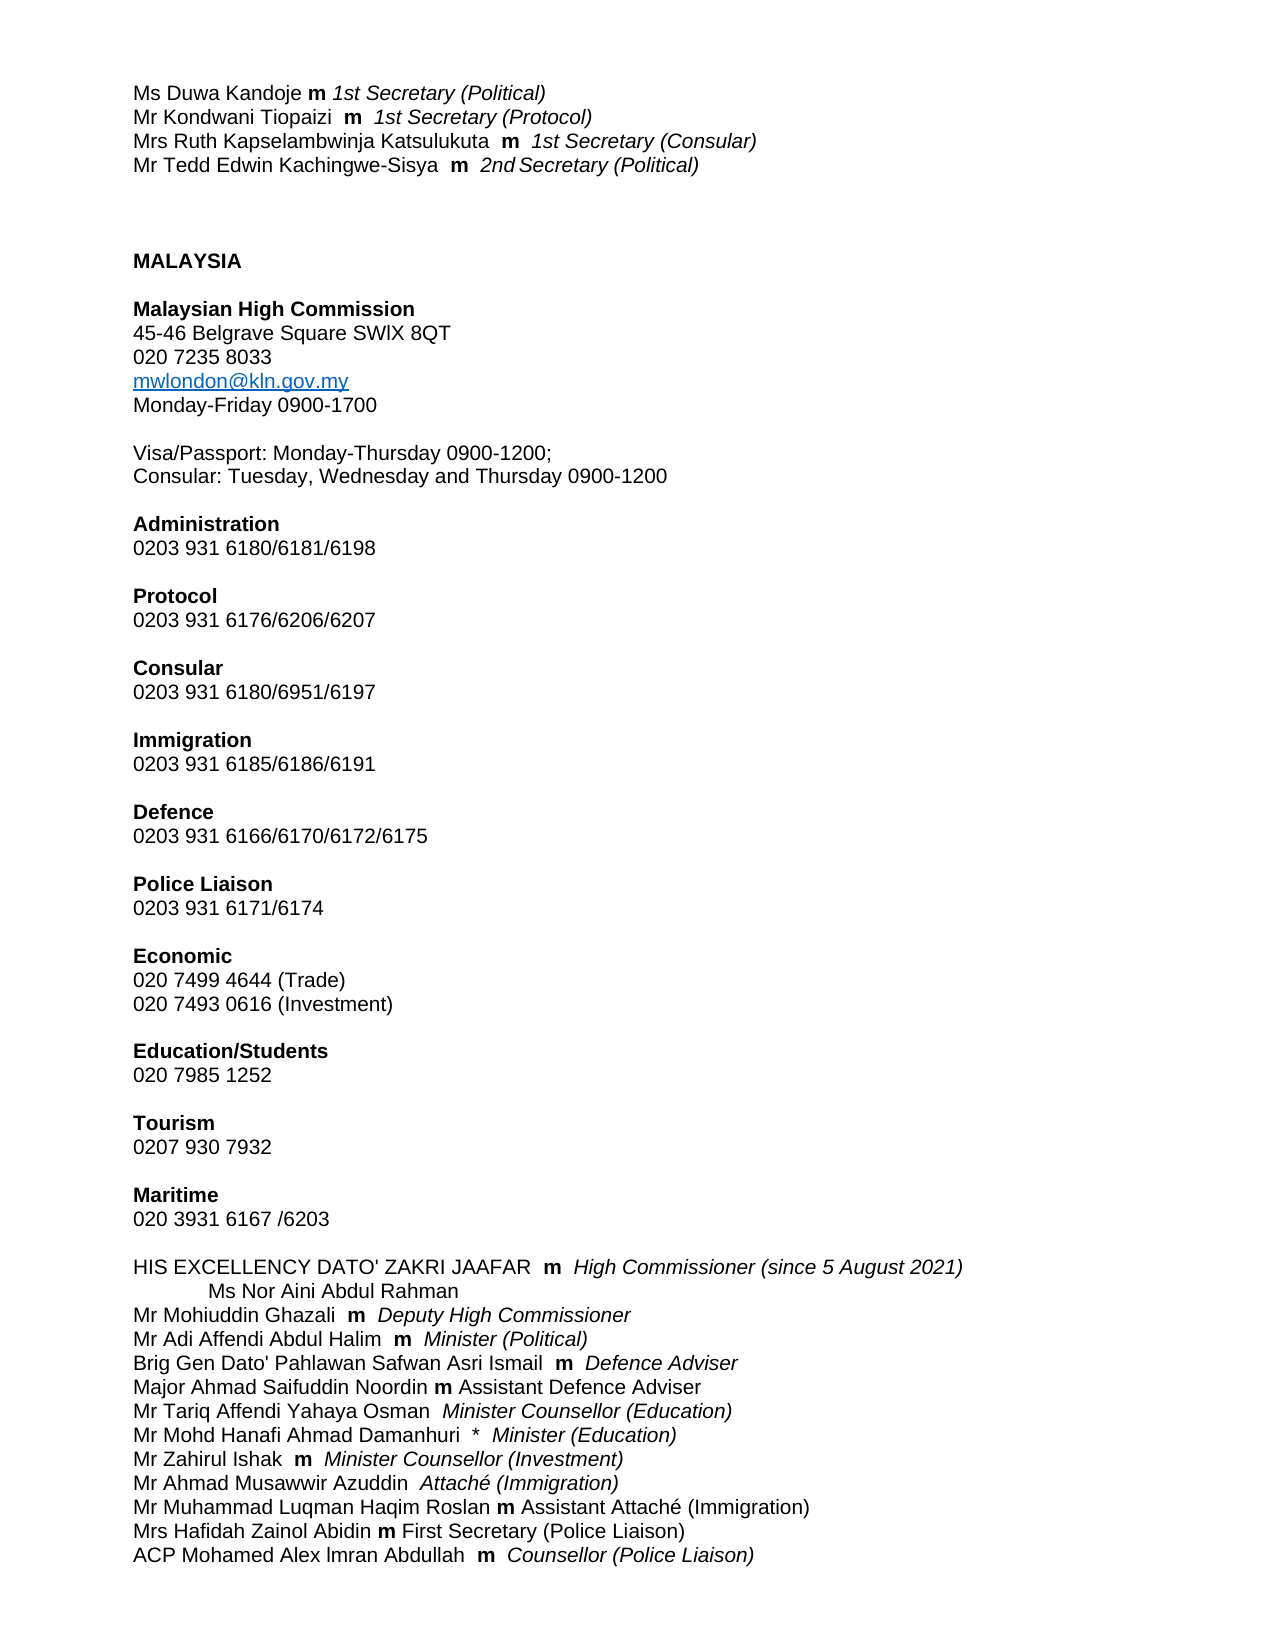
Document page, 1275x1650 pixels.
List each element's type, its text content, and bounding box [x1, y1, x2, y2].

text mwlondon@kln.gov.my [133, 368, 1181, 392]
text Mr Zahirul Ishak m Minister Counsellor (Investment) [133, 1447, 1181, 1471]
text 020 7985 1252 [133, 1063, 1181, 1087]
text Mrs Ruth Kapselambwinja Katsulukuta m 1st Secretary (Consular) [133, 129, 1181, 153]
text Economic [133, 943, 1181, 967]
text Mr Adi Affendi Abdul Halim m Minister (Political) [133, 1327, 1181, 1351]
text Administration [133, 512, 1181, 536]
text 0207 930 7932 [133, 1135, 1181, 1159]
text Maritime [133, 1183, 1181, 1207]
text Mr Ahmad Musawwir Azuddin Attaché (Immigration) [133, 1471, 1181, 1494]
text Immigration [133, 728, 1181, 752]
text HIS EXCELLENCY DATO' ZAKRI JAAFAR m High Commissioner (since 5 August 2021) [133, 1255, 1181, 1279]
text Ms Nor Aini Abdul Rahman [133, 1279, 1181, 1303]
text 020 7493 0616 (Investment) [133, 991, 1181, 1015]
text Defence [133, 800, 1181, 824]
text 0203 931 6166/6170/6172/6175 [133, 824, 1181, 848]
text Mrs Hafidah Zainol Abidin m First Secretary (Police Liaison) [133, 1518, 1181, 1542]
text Tourism [133, 1111, 1181, 1135]
text Mr Tariq Affendi Yahaya Osman Minister Counsellor (Education) [133, 1399, 1181, 1423]
text 0203 931 6176/6206/6207 [133, 608, 1181, 632]
text Mr Mohiuddin Ghazali m Deputy High Commissioner [133, 1303, 1181, 1327]
text Mr Muhammad Luqman Haqim Roslan m Assistant Attaché (Immigration) [133, 1494, 1181, 1518]
text Education/Students [133, 1039, 1181, 1063]
text 0203 931 6180/6181/6198 [133, 536, 1181, 560]
text Consular [133, 656, 1181, 680]
text 0203 931 6171/6174 [133, 896, 1181, 919]
text Visa/Passport: Monday-Thursday 0900-1200; [133, 440, 1181, 464]
text 020 7235 8033 [133, 344, 1181, 368]
text Mr Tedd Edwin Kachingwe-Sisya m 2nd Secretary (Political) [133, 153, 1181, 177]
text 45-46 Belgrave Square SWlX 8QT [133, 321, 1181, 344]
text Police Liaison [133, 872, 1181, 896]
text 020 7499 4644 (Trade) [133, 967, 1181, 991]
text Malaysian High Commission [133, 297, 1181, 321]
text Protocol [133, 584, 1181, 608]
text Ms Duwa Kandoje m 1st Secretary (Political) [133, 81, 1181, 105]
text Mr Mohd Hanafi Ahmad Damanhuri * Minister (Education) [133, 1423, 1181, 1447]
text MALAYSIA [133, 249, 1181, 273]
text ACP Mohamed Alex lmran Abdullah m Counsellor (Police Liaison) [133, 1542, 1181, 1566]
text Mr Kondwani Tiopaizi m 1st Secretary (Protocol) [133, 105, 1181, 129]
text Major Ahmad Saifuddin Noordin m Assistant Defence Adviser [133, 1375, 1181, 1399]
text Brig Gen Dato' Pahlawan Safwan Asri Ismail m Defence Adviser [133, 1351, 1181, 1375]
text Consular: Tuesday, Wednesday and Thursday 0900-1200 [133, 464, 1181, 488]
text Monday-Friday 0900-1700 [133, 392, 1181, 416]
text 020 3931 6167 /6203 [133, 1207, 1181, 1231]
text 0203 931 6180/6951/6197 [133, 680, 1181, 704]
text 0203 931 6185/6186/6191 [133, 752, 1181, 776]
